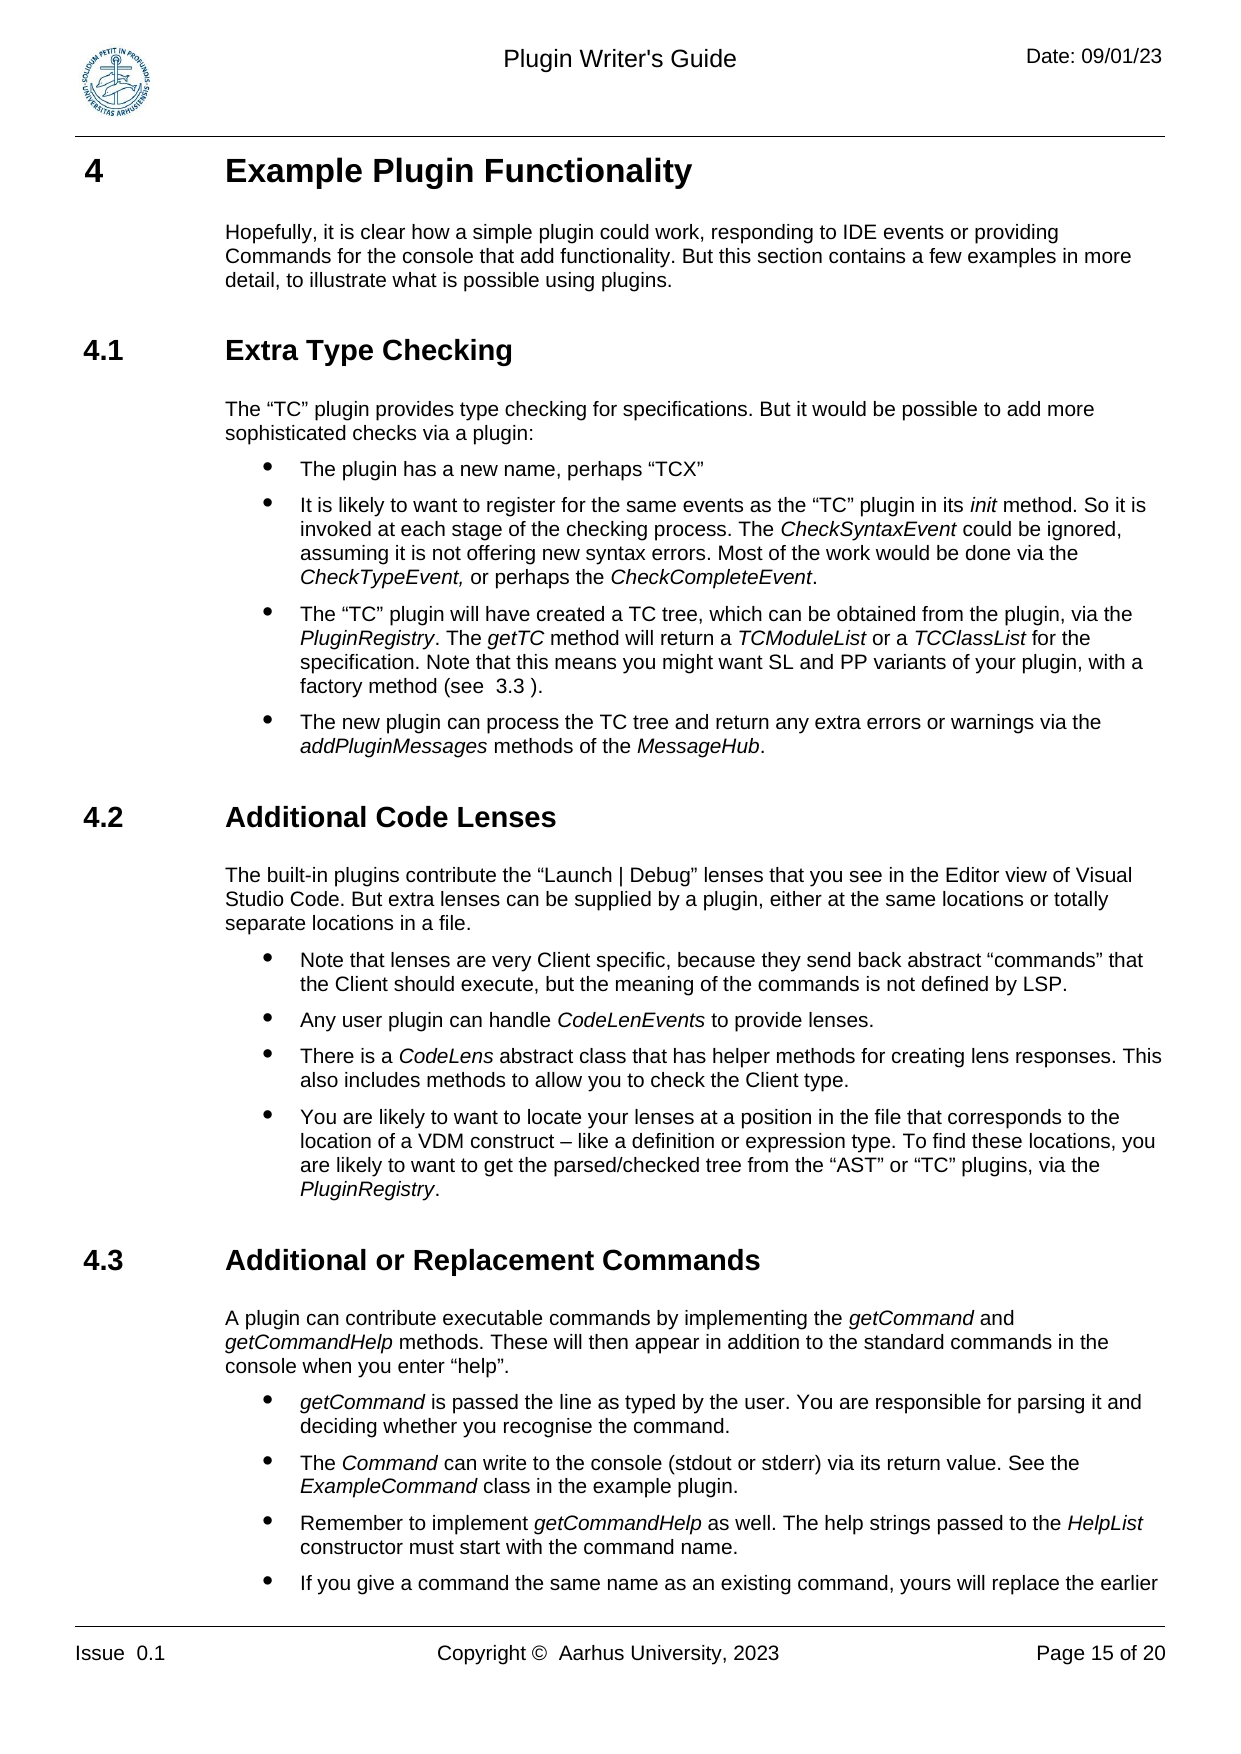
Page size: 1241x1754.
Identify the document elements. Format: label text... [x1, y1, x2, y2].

list The “TC” plugin will have created a TC tree, which can be obtained from the plugin, via the PluginRegistry. The getTC method will return a TCModuleList or a TCClassList for the specification. Note that this means you might want SL and PP variants of your plugin, with a factory method (see 3.3 ). [262, 602, 1165, 698]
list It is likely to want to register for the same events as the “TC” plugin in its init method. So it is invoked at each stage of the checking process. The CheckSyntaxEvent could be ignored, assuming it is not offering new syntax errors. Most of the work would be done via the CheckTypeEvent, or perhaps the CheckCompleteEvent. [262, 494, 1165, 589]
subtitle Additional Code Lenses [75, 801, 1165, 833]
text A plugin can contribute executable commands by implementing the getCommand and getCommandHelp methods. These will then appear in addition to the standard commands in the console when you enter “help”. [225, 1306, 1165, 1378]
subtitle Example Plugin Functionality [75, 152, 1165, 190]
subtitle Additional or Replacement Commands [75, 1243, 1165, 1276]
list The plugin has a new name, perhaps “TCX” [262, 457, 1165, 481]
list If you give a command the same name as an existing command, yours will replace the earlier [262, 1572, 1165, 1596]
list Note that lenses are very Client specific, because they send back abstract “commands” that the Client should execute, but the meaning of the commands is not defined by LSP. [262, 948, 1165, 996]
text The built-in plugins contribute the “Launch | Debug” lenses that you see in the Editor view of Visual Studio Code. But extra lenses can be supplied by a plugin, either at the same locations or totally separate locations in a file. [225, 863, 1165, 935]
list Any user plugin can handle CodeLenEvents to provide lenses. [262, 1008, 1165, 1032]
list There is a CodeLens abstract class that has helper methods for creating lens responses. This also includes methods to allow you to check the Client type. [262, 1045, 1165, 1093]
text The “TC” plugin provides type checking for specifications. But it would be possible to add more sophisticated checks via a plugin: [225, 397, 1165, 445]
list getCommand is passed the line as typed by the user. You are responsible for parsing it and deciding whether you recognise the command. [262, 1390, 1165, 1438]
text Hopefully, it is clear how a simple plugin could work, responding to IDE events or providing Commands for the console that add functionality. But this section contains a few examples in more detail, to illustrate what is possible using plugins. [225, 220, 1165, 292]
subtitle Extra Type Checking [75, 334, 1165, 367]
list Remember to implement getCommandHelp as well. The help strings passed to the HelpList constructor must start with the command name. [262, 1511, 1165, 1559]
list The Command can write to the console (stdout or stderr) via its return value. See the ExampleCommand class in the example plugin. [262, 1451, 1165, 1499]
list You are likely to want to locate your lenses at a position in the file that corresponds to the location of a VDM construct – like a definition or expression type. To find these locations, you are likely to want to get the parsed/checked tree from the “AST” or “TC” plugins, via the PluginRegistry. [262, 1105, 1165, 1201]
list The new plugin can process the TC tree and return any extra errors or warnings via the addPluginMessages methods of the MessageHub. [262, 710, 1165, 758]
picture [78, 44, 153, 120]
